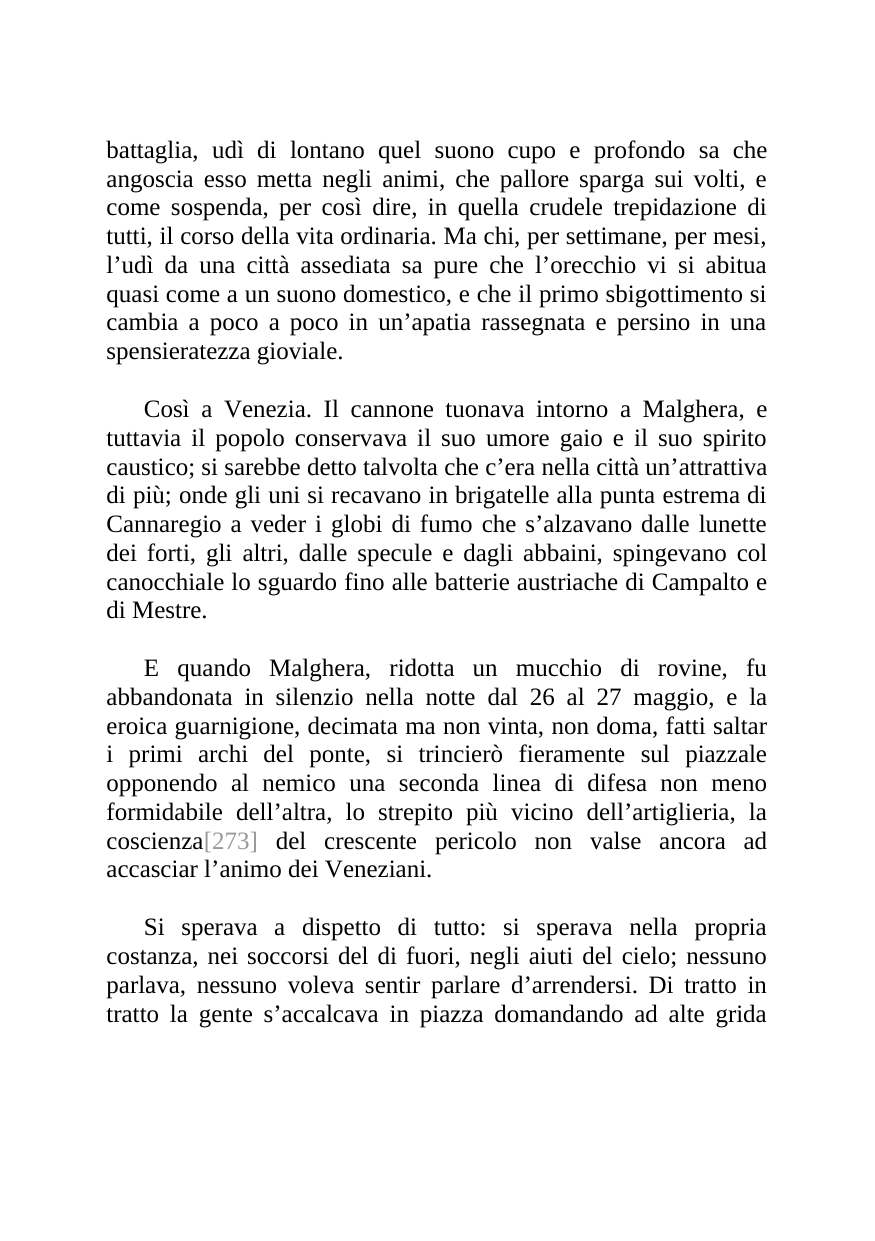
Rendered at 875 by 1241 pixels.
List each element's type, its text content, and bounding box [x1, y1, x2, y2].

text Così a Venezia. Il cannone tuonava intorno a Malghera, e tuttavia il popolo conservava il suo umore gaio e il suo spirito caustico; si sarebbe detto talvolta che c’era nella città un’attrattiva di più; onde gli uni si recavano in brigatelle alla punta estrema di Cannaregio a veder i globi di fumo che s’alzavano dalle lunette dei forti, gli altri, dalle specule e dagli abbaini, spingevano col canocchiale lo sguardo fino alle batterie austriache di Campalto e di Mestre. [106, 394, 768, 624]
text Si sperava a dispetto di tutto: si sperava nella propria costanza, nei soccorsi del di fuori, negli aiuti del cielo; nessuno parlava, nessuno voleva sentir parlare d’arrendersi. Di tratto in tratto la gente s’accalcava in piazza domandando ad alte grida [106, 912, 768, 1027]
text E quando Malghera, ridotta un mucchio di rovine, fu abbandonata in silenzio nella notte dal 26 al 27 maggio, e la eroica guarnigione, decimata ma non vinta, non doma, fatti saltar i primi archi del ponte, si trincierò fieramente sul piazzale opponendo al nemico una seconda linea di difesa non meno formidabile dell’altra, lo strepito più vicino dell’artiglieria, la coscienza[273] del crescente pericolo non valse ancora ad accasciar l’animo dei Veneziani. [106, 653, 768, 883]
text battaglia, udì di lontano quel suono cupo e profondo sa che angoscia esso metta negli animi, che pallore sparga sui volti, e come sospenda, per così dire, in quella crudele trepidazione di tutti, il corso della vita ordinaria. Ma chi, per settimane, per mesi, l’udì da una città assediata sa pure che l’orecchio vi si abitua quasi come a un suono domestico, e che il primo sbigottimento si cambia a poco a poco in un’apatia rassegnata e persino in una spensieratezza gioviale. [106, 135, 768, 365]
